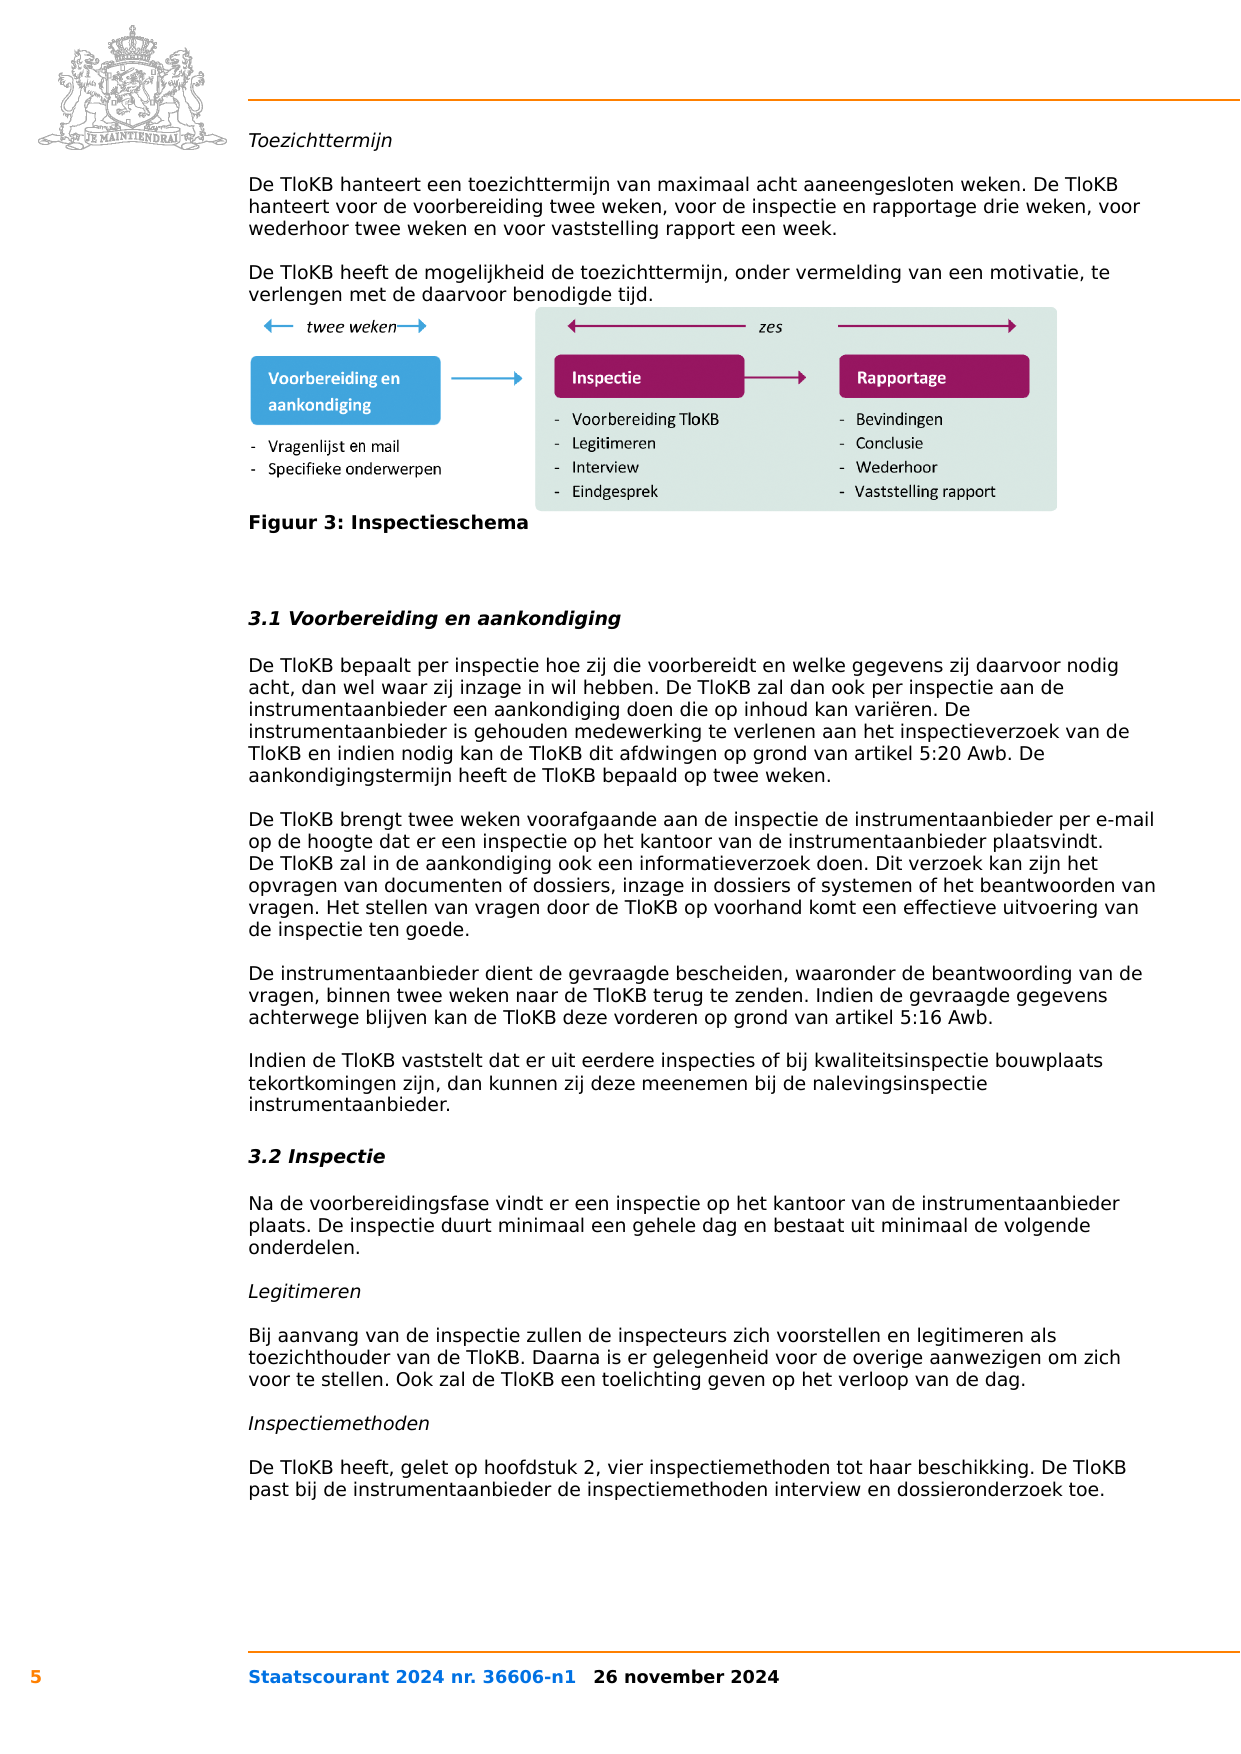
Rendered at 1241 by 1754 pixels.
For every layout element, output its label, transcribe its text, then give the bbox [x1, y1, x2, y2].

text De TloKB heeft, gelet op hoofdstuk 2, vier inspectiemethoden tot haar beschikking. De TloKB past bij de instrumentaanbieder de inspectiemethoden interview en dossieronderzoek toe. [248, 1457, 1163, 1501]
text De TloKB zal in de aankondiging ook een informatieverzoek doen. Dit verzoek kan zijn het opvragen van documenten of dossiers, inzage in dossiers of systemen of het beantwoorden van vragen. Het stellen van vragen door de TloKB op voorhand komt een effectieve uitvoering van de inspectie ten goede. [248, 853, 1163, 941]
subtitle Inspectiemethoden [248, 1413, 1163, 1435]
subtitle 3.2 Inspectie [248, 1146, 1163, 1168]
text De instrumentaanbieder dient de gevraagde bescheiden, waaronder de beantwoording van de vragen, binnen twee weken naar de TloKB terug te zenden. Indien de gevraagde gegevens achterwege blijven kan de TloKB deze vorderen op grond van artikel 5:16 Awb. [248, 963, 1163, 1028]
text Bij aanvang van de inspectie zullen de inspecteurs zich voorstellen en legitimeren als toezichthouder van de TloKB. Daarna is er gelegenheid voor de overige aanwezigen om zich voor te stellen. Ook zal de TloKB een toelichting geven op het verloop van de dag. [248, 1325, 1163, 1391]
text Na de voorbereidingsfase vindt er een inspectie op het kantoor van de instrumentaanbieder plaats. De inspectie duurt minimaal een gehele dag en bestaat uit minimaal de volgende onderdelen. [248, 1193, 1163, 1259]
text De TloKB heeft de mogelijkheid de toezichttermijn, onder vermelding van een motivatie, te verlengen met de daarvoor benodigde tijd. Figuur 3: Inspectieschema [248, 262, 1163, 578]
text Indien de TloKB vaststelt dat er uit eerdere inspecties of bij kwaliteitsinspectie bouwplaats tekortkomingen zijn, dan kunnen zij deze meenemen bij de nalevingsinspectie instrumentaanbieder. [248, 1050, 1163, 1116]
text De TloKB brengt twee weken voorafgaande aan de inspectie de instrumentaanbieder per e-mail op de hoogte dat er een inspectie op het kantoor van de instrumentaanbieder plaatsvindt. [248, 809, 1163, 853]
picture [248, 305, 1058, 513]
subtitle Toezichttermijn [248, 130, 1163, 152]
subtitle Legitimeren [248, 1281, 1163, 1303]
subtitle 3.1 Voorbereiding en aankondiging [248, 608, 1163, 630]
picture [38, 25, 227, 150]
text De TloKB bepaalt per inspectie hoe zij die voorbereidt en welke gegevens zij daarvoor nodig acht, dan wel waar zij inzage in wil hebben. De TloKB zal dan ook per inspectie aan de instrumentaanbieder een aankondiging doen die op inhoud kan variëren. De instrumentaanbieder is gehouden medewerking te verlenen aan het inspectieverzoek van de TloKB en indien nodig kan de TloKB dit afdwingen op grond van artikel 5:20 Awb. De aankondigingstermijn heeft de TloKB bepaald op twee weken. [248, 655, 1163, 787]
text De TloKB hanteert een toezichttermijn van maximaal acht aaneengesloten weken. De TloKB hanteert voor de voorbereiding twee weken, voor de inspectie en rapportage drie weken, voor wederhoor twee weken en voor vaststelling rapport een week. [248, 174, 1163, 240]
